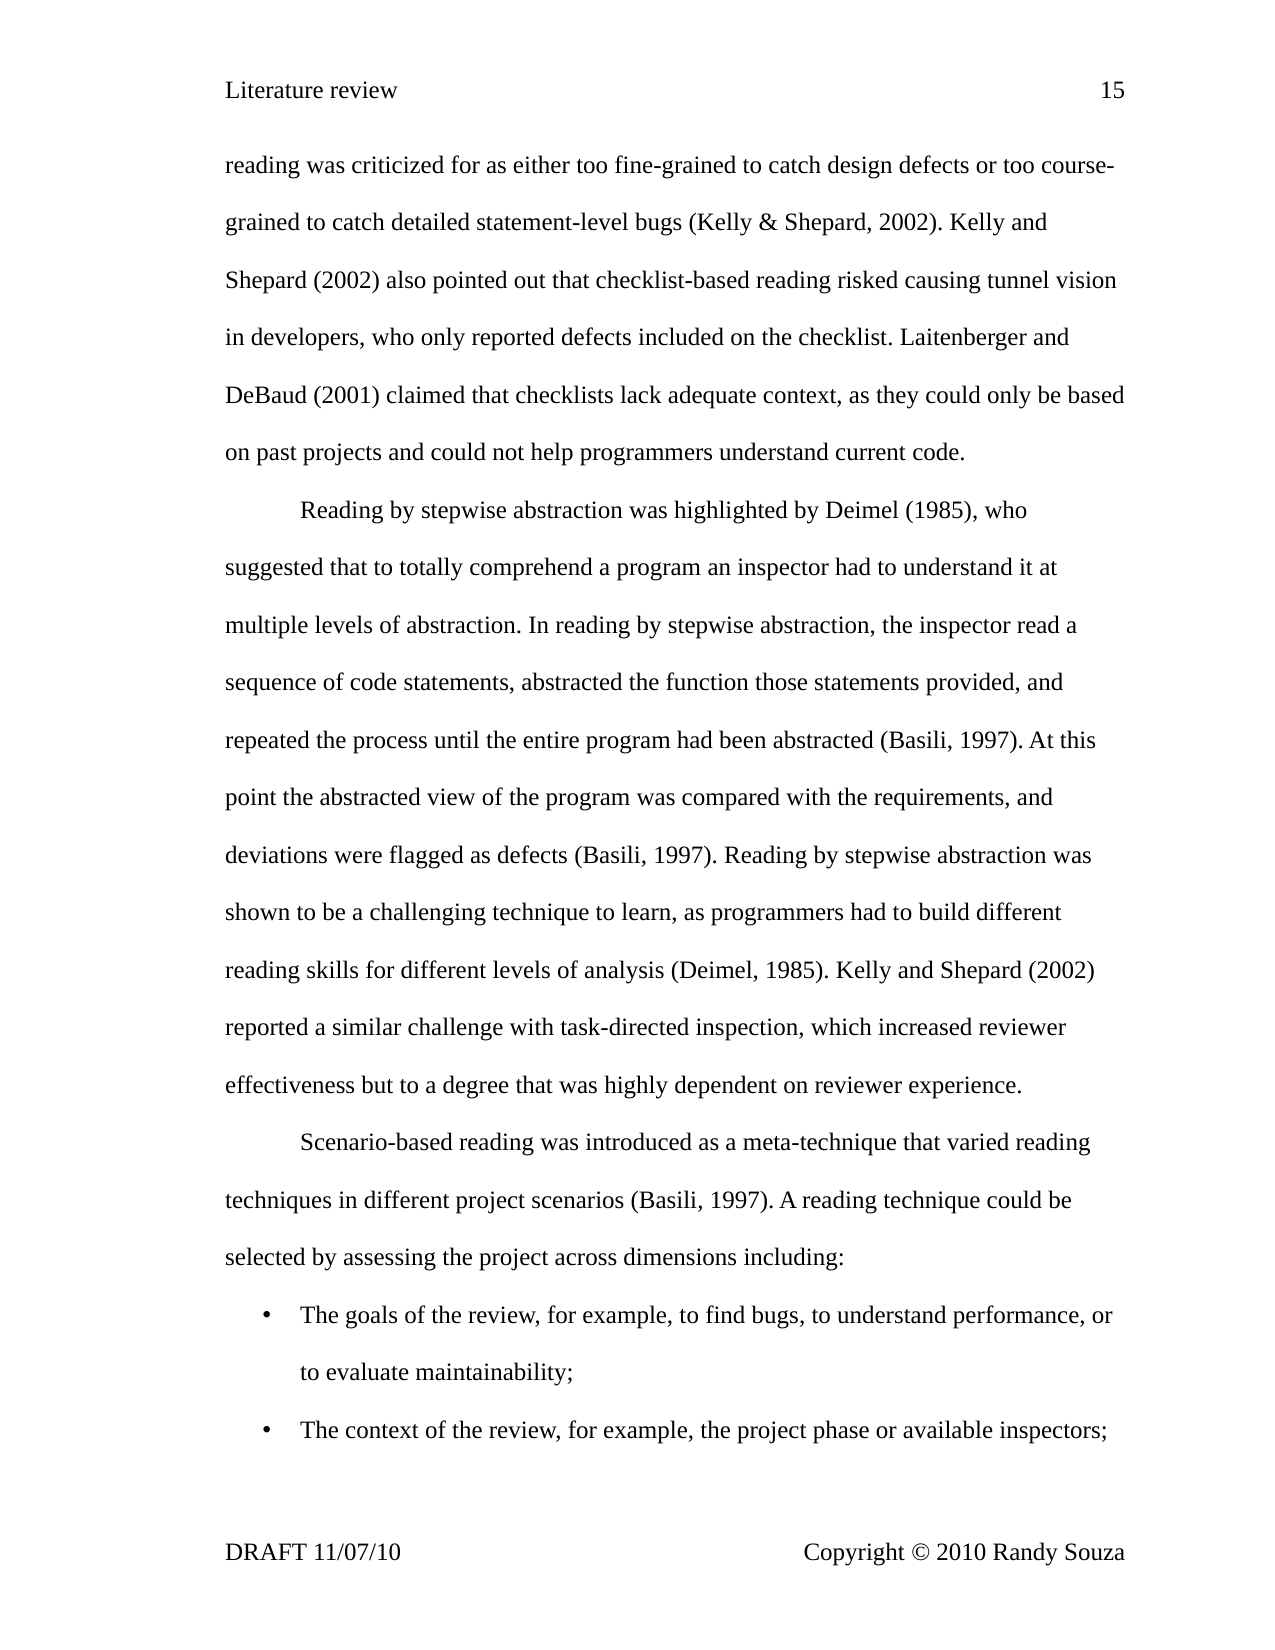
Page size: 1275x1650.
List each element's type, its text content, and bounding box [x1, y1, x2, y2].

list The goals of the review, for example, to find bugs, to understand performance, or to evaluate maintainability; [262, 1300, 1125, 1386]
list The context of the review, for example, the project phase or available inspectors; [262, 1415, 1125, 1444]
text Scenario-based reading was introduced as a meta-technique that varied reading techniques in different project scenarios (Basili, 1997). A reading technique could be selected by assessing the project across dimensions including: [225, 1127, 1125, 1271]
text Reading by stepwise abstraction was highlighted by Deimel (1985), who suggested that to totally comprehend a program an inspector had to understand it at multiple levels of abstraction. In reading by stepwise abstraction, the inspector read a sequence of code statements, abstracted the function those statements provided, and repeated the process until the entire program had been abstracted (Basili, 1997). At this point the abstracted view of the program was compared with the requirements, and deviations were flagged as defects (Basili, 1997). Reading by stepwise abstraction was shown to be a challenging technique to learn, as programmers had to build different reading skills for different levels of analysis (Deimel, 1985). Kelly and Shepard (2002) reported a similar challenge with task-directed inspection, which increased reviewer effectiveness but to a degree that was highly dependent on reviewer experience. [225, 495, 1125, 1099]
text reading was criticized for as either too fine-grained to catch design defects or too course-grained to catch detailed statement-level bugs (Kelly & Shepard, 2002). Kelly and Shepard (2002) also pointed out that checklist-based reading risked causing tunnel vision in developers, who only reported defects included on the checklist. Laitenberger and DeBaud (2001) claimed that checklists lack adequate context, as they could only be based on past projects and could not help programmers understand current code. [225, 150, 1125, 466]
